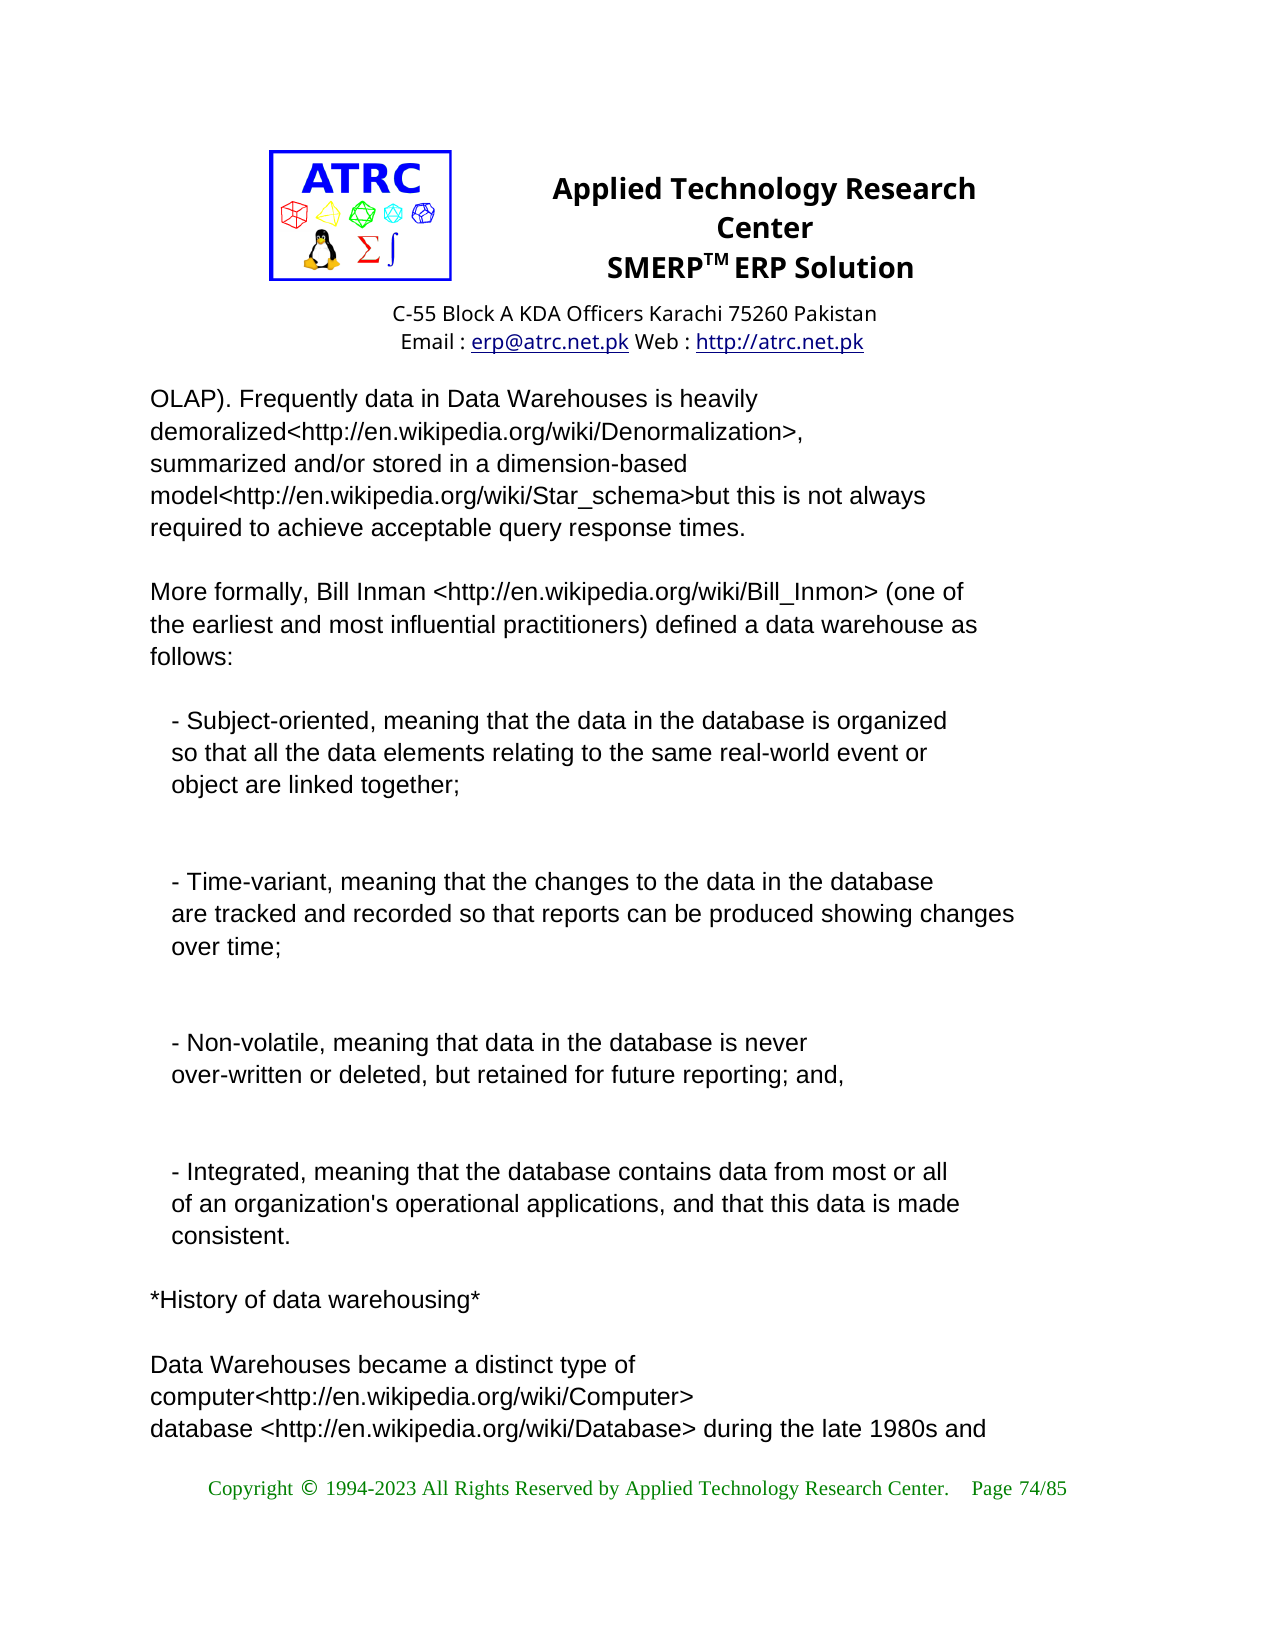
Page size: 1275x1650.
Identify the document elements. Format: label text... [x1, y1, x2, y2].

text consistent. [150, 1222, 1125, 1250]
text - Integrated, meaning that the database contains data from most or all [150, 1158, 1125, 1186]
text so that all the data elements relating to the same real-world event or [150, 739, 1125, 767]
text OLAP). Frequently data in Data Warehouses is heavily [150, 385, 1125, 413]
text summarized and/or stored in a dimension-based [150, 449, 1125, 478]
text Data Warehouses became a distinct type of [150, 1351, 1125, 1379]
text over-written or deleted, but retained for future reporting; and, [150, 1061, 1125, 1089]
text demoralized<http://en.wikipedia.org/wiki/Denormalization>, [150, 417, 1125, 445]
text over time; [150, 932, 1125, 960]
text More formally, Bill Inman <http://en.wikipedia.org/wiki/Bill_Inmon> (one of [150, 578, 1125, 606]
text are tracked and recorded so that reports can be produced showing changes [150, 900, 1125, 928]
text the earliest and most influential practitioners) defined a data warehouse as [150, 611, 1125, 638]
text object are linked together; [150, 771, 1125, 799]
text *History of data warehousing* [150, 1286, 1125, 1314]
text follows: [150, 643, 1125, 671]
picture [269, 150, 452, 281]
text database <http://en.wikipedia.org/wiki/Database> during the late 1980s and [150, 1415, 1125, 1443]
text - Subject-oriented, meaning that the data in the database is organized [150, 707, 1125, 735]
text of an organization's operational applications, and that this data is made [150, 1190, 1125, 1218]
text model<http://en.wikipedia.org/wiki/Star_schema>but this is not always [150, 482, 1125, 510]
text - Non-volatile, meaning that data in the database is never [150, 1029, 1125, 1057]
text - Time-variant, meaning that the changes to the data in the database [150, 868, 1125, 896]
text required to achieve acceptable query response times. [150, 514, 1125, 542]
text computer<http://en.wikipedia.org/wiki/Computer> [150, 1383, 1125, 1411]
